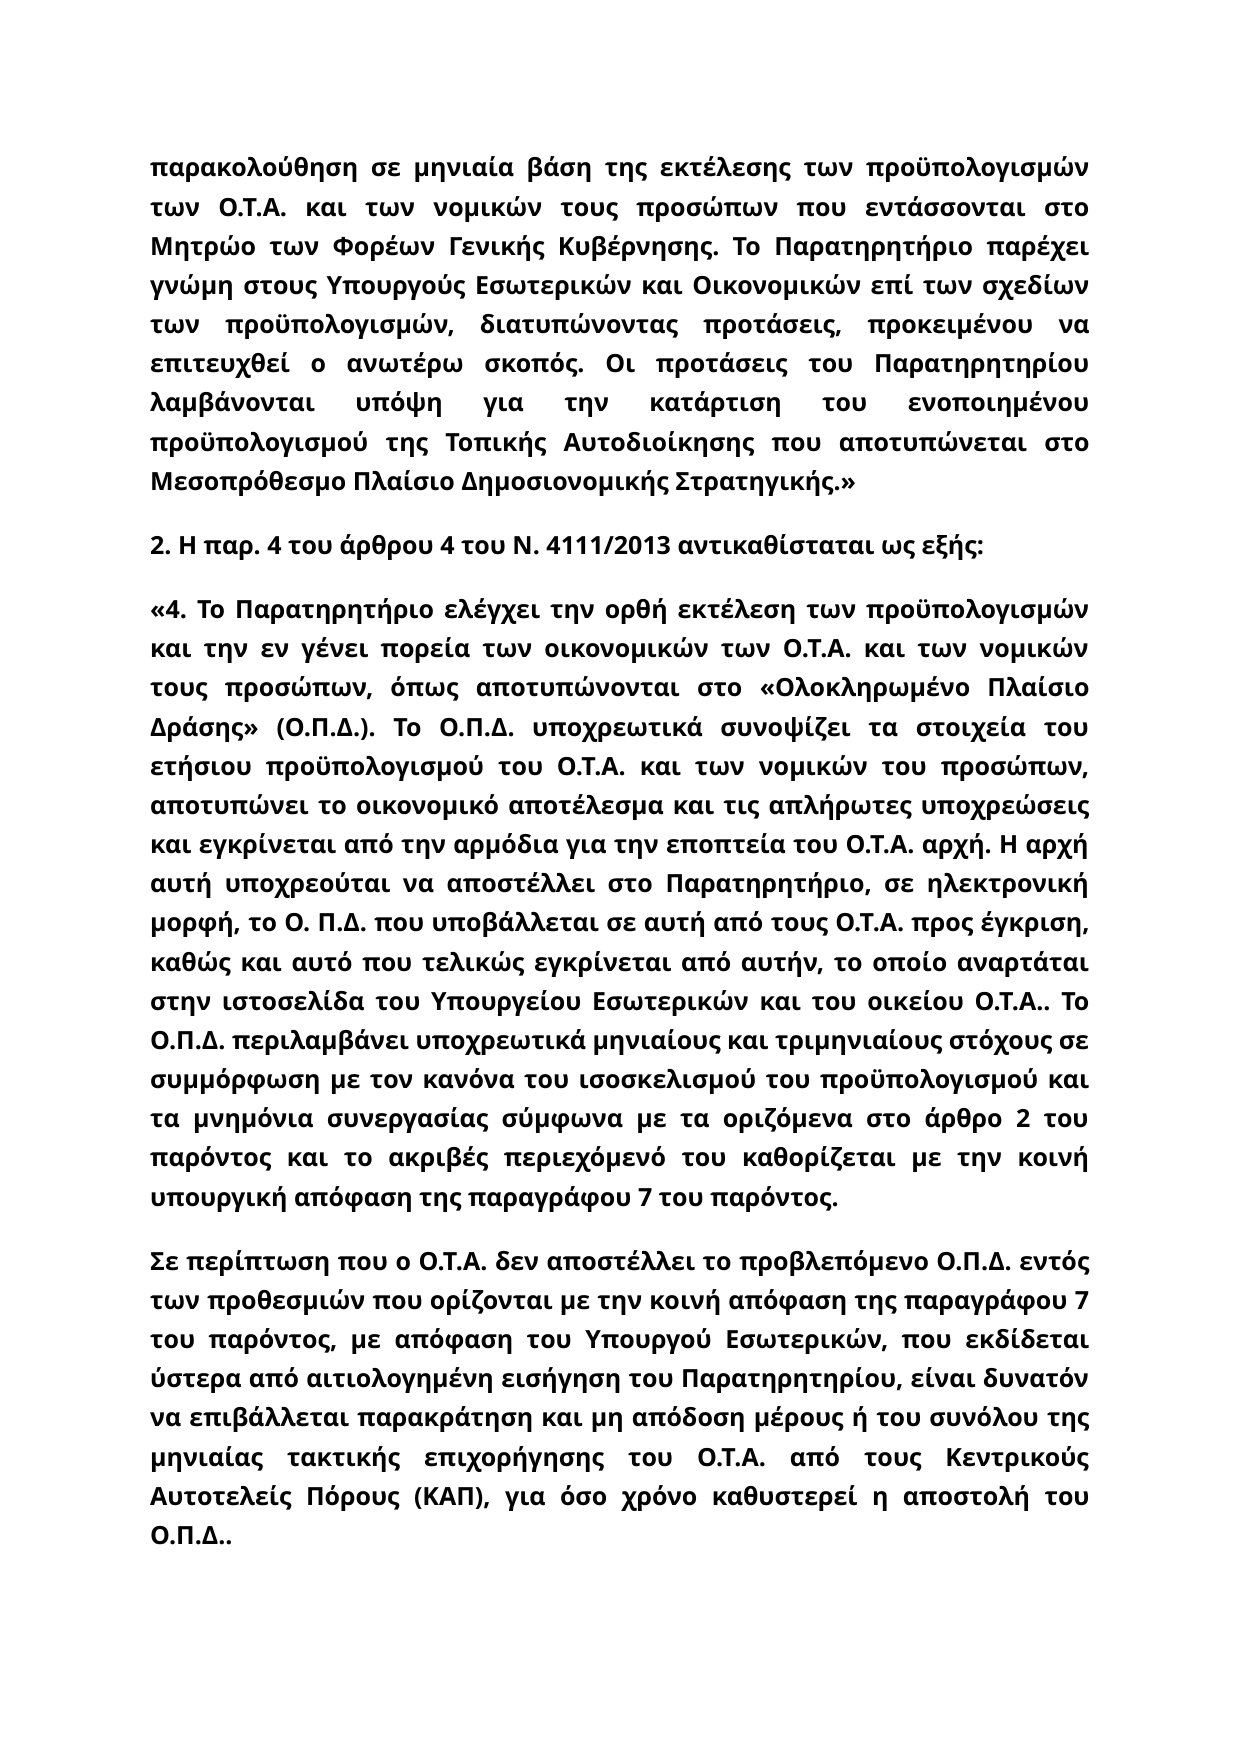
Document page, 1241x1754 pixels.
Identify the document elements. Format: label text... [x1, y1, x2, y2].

text Σε περίπτωση που ο Ο.Τ.Α. δεν αποστέλλει το προβλεπόμενο Ο.Π.Δ. εντός των προθεσμιών που ορίζονται με την κοινή απόφαση της παραγράφου 7 του παρόντος, με απόφαση του Υπουργού Εσωτερικών, που εκδίδεται ύστερα από αιτιολογημένη εισήγηση του Παρατηρητηρίου, είναι δυνατόν να επιβάλλεται παρακράτηση και μη απόδοση μέρους ή του συνόλου της μηνιαίας τακτικής επιχορήγησης του Ο.Τ.Α. από τους Κεντρικούς Αυτοτελείς Πόρους (ΚΑΠ), για όσο χρόνο καθυστερεί η αποστολή του Ο.Π.Δ.. [150, 1243, 1090, 1552]
text παρακολούθηση σε μηνιαία βάση της εκτέλεσης των προϋπολογισμών των Ο.Τ.Α. και των νομικών τους προσώπων που εντάσσονται στο Μητρώο των Φορέων Γενικής Κυβέρνησης. Το Παρατηρητήριο παρέχει γνώμη στους Υπουργούς Εσωτερικών και Οικονομικών επί των σχεδίων των προϋπολογισμών, διατυπώνοντας προτάσεις, προκειμένου να επιτευχθεί ο ανωτέρω σκοπός. Οι προτάσεις του Παρατηρητηρίου λαμβάνονται υπόψη για την κατάρτιση του ενοποιημένου προϋπολογισμού της Τοπικής Αυτοδιοίκησης που αποτυπώνεται στο Μεσοπρόθεσμο Πλαίσιο Δημοσιονομικής Στρατηγικής.» [150, 150, 1090, 497]
text 2. Η παρ. 4 του άρθρου 4 του Ν. 4111/2013 αντικαθίσταται ως εξής: [150, 527, 1090, 562]
text «4. Το Παρατηρητήριο ελέγχει την ορθή εκτέλεση των προϋπολογισμών και την εν γένει πορεία των οικονομικών των Ο.Τ.Α. και των νομικών τους προσώπων, όπως αποτυπώνονται στο «Ολοκληρωμένο Πλαίσιο Δράσης» (Ο.Π.Δ.). Το Ο.Π.Δ. υποχρεωτικά συνοψίζει τα στοιχεία του ετήσιου προϋπολογισμού του Ο.Τ.Α. και των νομικών του προσώπων, αποτυπώνει το οικονομικό αποτέλεσμα και τις απλήρωτες υποχρεώσεις και εγκρίνεται από την αρμόδια για την εποπτεία του Ο.Τ.Α. αρχή. Η αρχή αυτή υποχρεούται να αποστέλλει στο Παρατηρητήριο, σε ηλεκτρονική μορφή, το Ο. Π.Δ. που υποβάλλεται σε αυτή από τους Ο.Τ.Α. προς έγκριση, καθώς και αυτό που τελικώς εγκρίνεται από αυτήν, το οποίο αναρτάται στην ιστοσελίδα του Υπουργείου Εσωτερικών και του οικείου Ο.Τ.Α.. Το Ο.Π.Δ. περιλαμβάνει υποχρεωτικά μηνιαίους και τριμηνιαίους στόχους σε συμμόρφωση με τον κανόνα του ισοσκελισμού του προϋπολογισμού και τα μνημόνια συνεργασίας σύμφωνα με τα οριζόμενα στο άρθρο 2 του παρόντος και το ακριβές περιεχόμενό του καθορίζεται με την κοινή υπουργική απόφαση της παραγράφου 7 του παρόντος. [150, 592, 1090, 1213]
